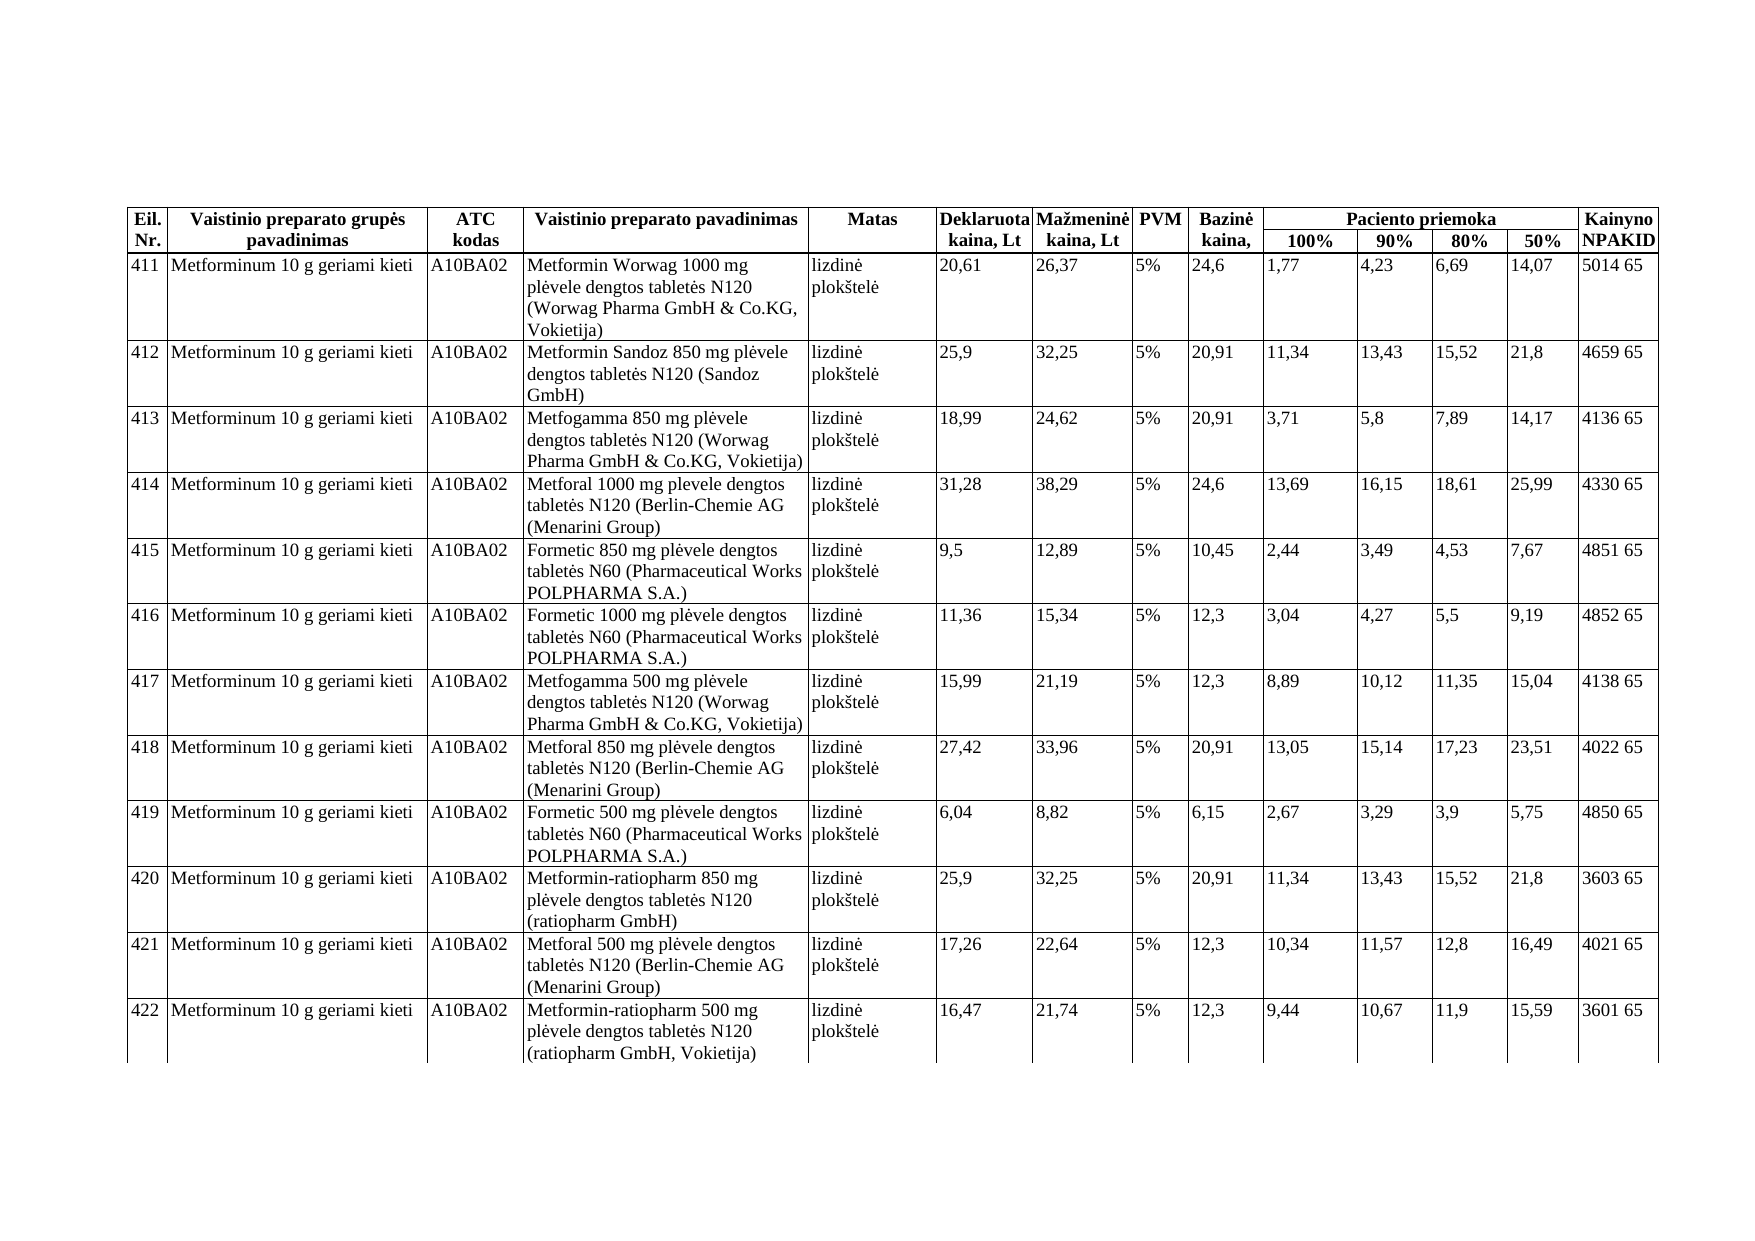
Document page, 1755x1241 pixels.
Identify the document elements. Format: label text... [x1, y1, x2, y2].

table_cell 16,15 [1358, 473, 1432, 537]
table_cell 419 [128, 801, 167, 866]
table_cell lizdinė plokštelė [809, 670, 936, 734]
table_cell 411 [128, 254, 167, 340]
table_header Bazinė kaina, Lt [1189, 208, 1263, 252]
table_cell 5% [1133, 933, 1188, 997]
table_cell 4138 65 [1579, 670, 1658, 734]
table_cell 20,91 [1189, 867, 1263, 932]
table_cell 15,04 [1508, 670, 1578, 734]
table_cell 4,23 [1358, 254, 1432, 340]
table_cell 17,23 [1433, 736, 1507, 800]
table_header Mažmeninė kaina, Lt [1033, 208, 1132, 252]
table_cell 5,75 [1508, 801, 1578, 866]
table_cell 24,6 [1189, 254, 1263, 340]
table_cell Metforminum 10 g geriami kieti [168, 539, 427, 603]
table_cell A10BA02 [428, 736, 523, 800]
table_cell 11,57 [1358, 933, 1432, 997]
table_cell 18,99 [937, 407, 1032, 472]
table_cell 420 [128, 867, 167, 932]
table_cell lizdinė plokštelė [809, 254, 936, 340]
table_cell 415 [128, 539, 167, 603]
table_cell 416 [128, 604, 167, 669]
table_cell 5% [1133, 407, 1188, 472]
table_cell 12,3 [1189, 670, 1263, 734]
table_cell 21,8 [1508, 867, 1578, 932]
table_cell 4330 65 [1579, 473, 1658, 537]
table_cell 3,9 [1433, 801, 1507, 866]
table_cell 10,34 [1264, 933, 1357, 997]
table_cell 422 [128, 999, 167, 1063]
table_cell 100% [1264, 230, 1357, 252]
table_cell 12,3 [1189, 933, 1263, 997]
table_cell 3601 65 [1579, 999, 1658, 1063]
table_cell lizdinė plokštelė [809, 999, 936, 1063]
table_cell 20,91 [1189, 341, 1263, 406]
table_cell 27,42 [937, 736, 1032, 800]
table_cell 5% [1133, 254, 1188, 340]
table_cell 12,8 [1433, 933, 1507, 997]
table_cell A10BA02 [428, 604, 523, 669]
table_cell 23,51 [1508, 736, 1578, 800]
table_cell 11,34 [1264, 867, 1357, 932]
table_cell 20,91 [1189, 736, 1263, 800]
table_cell 3,49 [1358, 539, 1432, 603]
table_cell 13,43 [1358, 867, 1432, 932]
table_cell A10BA02 [428, 341, 523, 406]
table_cell 15,52 [1433, 341, 1507, 406]
table_cell 7,67 [1508, 539, 1578, 603]
table_cell 25,9 [937, 341, 1032, 406]
table_cell 4,27 [1358, 604, 1432, 669]
table_cell Formetic 1000 mg plėvele dengtos tabletės N60 (Pharmaceutical Works POLPHARMA S.A.) [524, 604, 808, 669]
table_cell 16,47 [937, 999, 1032, 1063]
table_cell 33,96 [1033, 736, 1132, 800]
table_cell 13,69 [1264, 473, 1357, 537]
table_cell lizdinė plokštelė [809, 341, 936, 406]
table_cell Metforminum 10 g geriami kieti [168, 407, 427, 472]
table_cell 1,77 [1264, 254, 1357, 340]
table_cell 4022 65 [1579, 736, 1658, 800]
table_cell 3603 65 [1579, 867, 1658, 932]
table_cell Metformin Sandoz 850 mg plėvele dengtos tabletės N120 (Sandoz GmbH) [524, 341, 808, 406]
table_cell 4851 65 [1579, 539, 1658, 603]
table_cell 20,91 [1189, 407, 1263, 472]
table_cell 12,89 [1033, 539, 1132, 603]
table_cell 15,52 [1433, 867, 1507, 932]
table_cell 4850 65 [1579, 801, 1658, 866]
table_cell 4021 65 [1579, 933, 1658, 997]
table_cell Metformin-ratiopharm 500 mg plėvele dengtos tabletės N120 (ratiopharm GmbH, Vokietija) [524, 999, 808, 1063]
table_cell 22,64 [1033, 933, 1132, 997]
table_header Eil. Nr. [128, 208, 167, 252]
table_cell 5% [1133, 736, 1188, 800]
table_cell 7,89 [1433, 407, 1507, 472]
table_cell Metforminum 10 g geriami kieti [168, 604, 427, 669]
table_cell 5,5 [1433, 604, 1507, 669]
table_cell 17,26 [937, 933, 1032, 997]
table_cell 11,34 [1264, 341, 1357, 406]
table_cell Metforal 850 mg plėvele dengtos tabletės N120 (Berlin-Chemie AG (Menarini Group) [524, 736, 808, 800]
table_cell 11,36 [937, 604, 1032, 669]
table_cell A10BA02 [428, 670, 523, 734]
table_header Deklaruota kaina, Lt [937, 208, 1032, 252]
table_cell A10BA02 [428, 999, 523, 1063]
table_cell 6,15 [1189, 801, 1263, 866]
table_cell 10,12 [1358, 670, 1432, 734]
table_cell 9,5 [937, 539, 1032, 603]
table_cell Metforminum 10 g geriami kieti [168, 473, 427, 537]
table_cell 4852 65 [1579, 604, 1658, 669]
table_cell 413 [128, 407, 167, 472]
table_cell Metforminum 10 g geriami kieti [168, 254, 427, 340]
table_cell 25,9 [937, 867, 1032, 932]
table_cell 10,67 [1358, 999, 1432, 1063]
table_header Paciento priemoka [1264, 208, 1578, 229]
table_cell A10BA02 [428, 867, 523, 932]
table_cell 20,61 [937, 254, 1032, 340]
table_cell 8,82 [1033, 801, 1132, 866]
table_cell 4659 65 [1579, 341, 1658, 406]
table_cell 26,37 [1033, 254, 1132, 340]
table_cell 15,59 [1508, 999, 1578, 1063]
table_cell 10,45 [1189, 539, 1263, 603]
table_cell 417 [128, 670, 167, 734]
table_cell A10BA02 [428, 539, 523, 603]
table_cell lizdinė plokštelė [809, 933, 936, 997]
table_cell 15,99 [937, 670, 1032, 734]
table_cell 418 [128, 736, 167, 800]
table_cell Metforminum 10 g geriami kieti [168, 933, 427, 997]
table_cell Metfogamma 850 mg plėvele dengtos tabletės N120 (Worwag Pharma GmbH & Co.KG, Vokietija) [524, 407, 808, 472]
table_cell Metfogamma 500 mg plėvele dengtos tabletės N120 (Worwag Pharma GmbH & Co.KG, Vokietija) [524, 670, 808, 734]
table_cell Metformin Worwag 1000 mg plėvele dengtos tabletės N120 (Worwag Pharma GmbH & Co.KG, Vokietija) [524, 254, 808, 340]
table_cell 412 [128, 341, 167, 406]
table_cell A10BA02 [428, 473, 523, 537]
table_cell Metforminum 10 g geriami kieti [168, 801, 427, 866]
table_cell 31,28 [937, 473, 1032, 537]
table_cell lizdinė plokštelė [809, 736, 936, 800]
table_cell 25,99 [1508, 473, 1578, 537]
table_cell 414 [128, 473, 167, 537]
table_cell lizdinė plokštelė [809, 604, 936, 669]
table_cell 4136 65 [1579, 407, 1658, 472]
table_cell Metforminum 10 g geriami kieti [168, 670, 427, 734]
table_cell 24,62 [1033, 407, 1132, 472]
table_cell 5,8 [1358, 407, 1432, 472]
table_cell 3,04 [1264, 604, 1357, 669]
table_cell 5% [1133, 341, 1188, 406]
table_cell 5% [1133, 539, 1188, 603]
table_cell 90% [1358, 230, 1432, 252]
table_cell 421 [128, 933, 167, 997]
table_cell 38,29 [1033, 473, 1132, 537]
table_cell 5% [1133, 801, 1188, 866]
table_cell 4,53 [1433, 539, 1507, 603]
table_cell 6,69 [1433, 254, 1507, 340]
table_cell 5% [1133, 670, 1188, 734]
table_cell 3,71 [1264, 407, 1357, 472]
table_cell lizdinė plokštelė [809, 867, 936, 932]
table_cell 32,25 [1033, 867, 1132, 932]
table_cell A10BA02 [428, 801, 523, 866]
table_header PVM [1133, 208, 1188, 252]
table_cell Metforminum 10 g geriami kieti [168, 999, 427, 1063]
table_cell Formetic 500 mg plėvele dengtos tabletės N60 (Pharmaceutical Works POLPHARMA S.A.) [524, 801, 808, 866]
table_cell Metforminum 10 g geriami kieti [168, 736, 427, 800]
table_cell 3,29 [1358, 801, 1432, 866]
table_cell 2,44 [1264, 539, 1357, 603]
table_cell Metforal 500 mg plėvele dengtos tabletės N120 (Berlin-Chemie AG (Menarini Group) [524, 933, 808, 997]
table_cell 21,19 [1033, 670, 1132, 734]
table_cell 13,05 [1264, 736, 1357, 800]
table_cell Metforal 1000 mg plevele dengtos tabletės N120 (Berlin-Chemie AG (Menarini Group) [524, 473, 808, 537]
table_cell 9,44 [1264, 999, 1357, 1063]
table_cell A10BA02 [428, 407, 523, 472]
table_cell Metformin-ratiopharm 850 mg plėvele dengtos tabletės N120 (ratiopharm GmbH) [524, 867, 808, 932]
table_header Vaistinio preparato grupės pavadinimas [168, 208, 427, 252]
table_header Kainyno NPAKID [1579, 208, 1658, 252]
table_cell 2,67 [1264, 801, 1357, 866]
table_cell 13,43 [1358, 341, 1432, 406]
table_cell A10BA02 [428, 254, 523, 340]
table_cell Formetic 850 mg plėvele dengtos tabletės N60 (Pharmaceutical Works POLPHARMA S.A.) [524, 539, 808, 603]
table_header Matas [809, 208, 936, 252]
table_cell A10BA02 [428, 933, 523, 997]
table_cell 18,61 [1433, 473, 1507, 537]
table_cell 12,3 [1189, 999, 1263, 1063]
table_cell 16,49 [1508, 933, 1578, 997]
table_cell 32,25 [1033, 341, 1132, 406]
table_cell 50% [1508, 230, 1578, 252]
table_cell 5% [1133, 999, 1188, 1063]
table_cell Metforminum 10 g geriami kieti [168, 867, 427, 932]
table_cell 15,14 [1358, 736, 1432, 800]
table_cell 11,9 [1433, 999, 1507, 1063]
table_cell 14,07 [1508, 254, 1578, 340]
table_header ATC kodas [428, 208, 523, 252]
table_cell 12,3 [1189, 604, 1263, 669]
table_cell lizdinė plokštelė [809, 407, 936, 472]
table_cell 11,35 [1433, 670, 1507, 734]
table_cell 8,89 [1264, 670, 1357, 734]
table_cell 21,74 [1033, 999, 1132, 1063]
table_cell 14,17 [1508, 407, 1578, 472]
table_cell 21,8 [1508, 341, 1578, 406]
table_cell 5% [1133, 867, 1188, 932]
table_cell lizdinė plokštelė [809, 801, 936, 866]
table_cell 5014 65 [1579, 254, 1658, 340]
table_cell 6,04 [937, 801, 1032, 866]
table_cell Metforminum 10 g geriami kieti [168, 341, 427, 406]
table_cell 80% [1433, 230, 1507, 252]
table_cell 9,19 [1508, 604, 1578, 669]
table_cell lizdinė plokštelė [809, 539, 936, 603]
table_cell 5% [1133, 604, 1188, 669]
table_header Vaistinio preparato pavadinimas [524, 208, 808, 252]
table_cell 24,6 [1189, 473, 1263, 537]
table_cell lizdinė plokštelė [809, 473, 936, 537]
table_cell 15,34 [1033, 604, 1132, 669]
table_cell 5% [1133, 473, 1188, 537]
